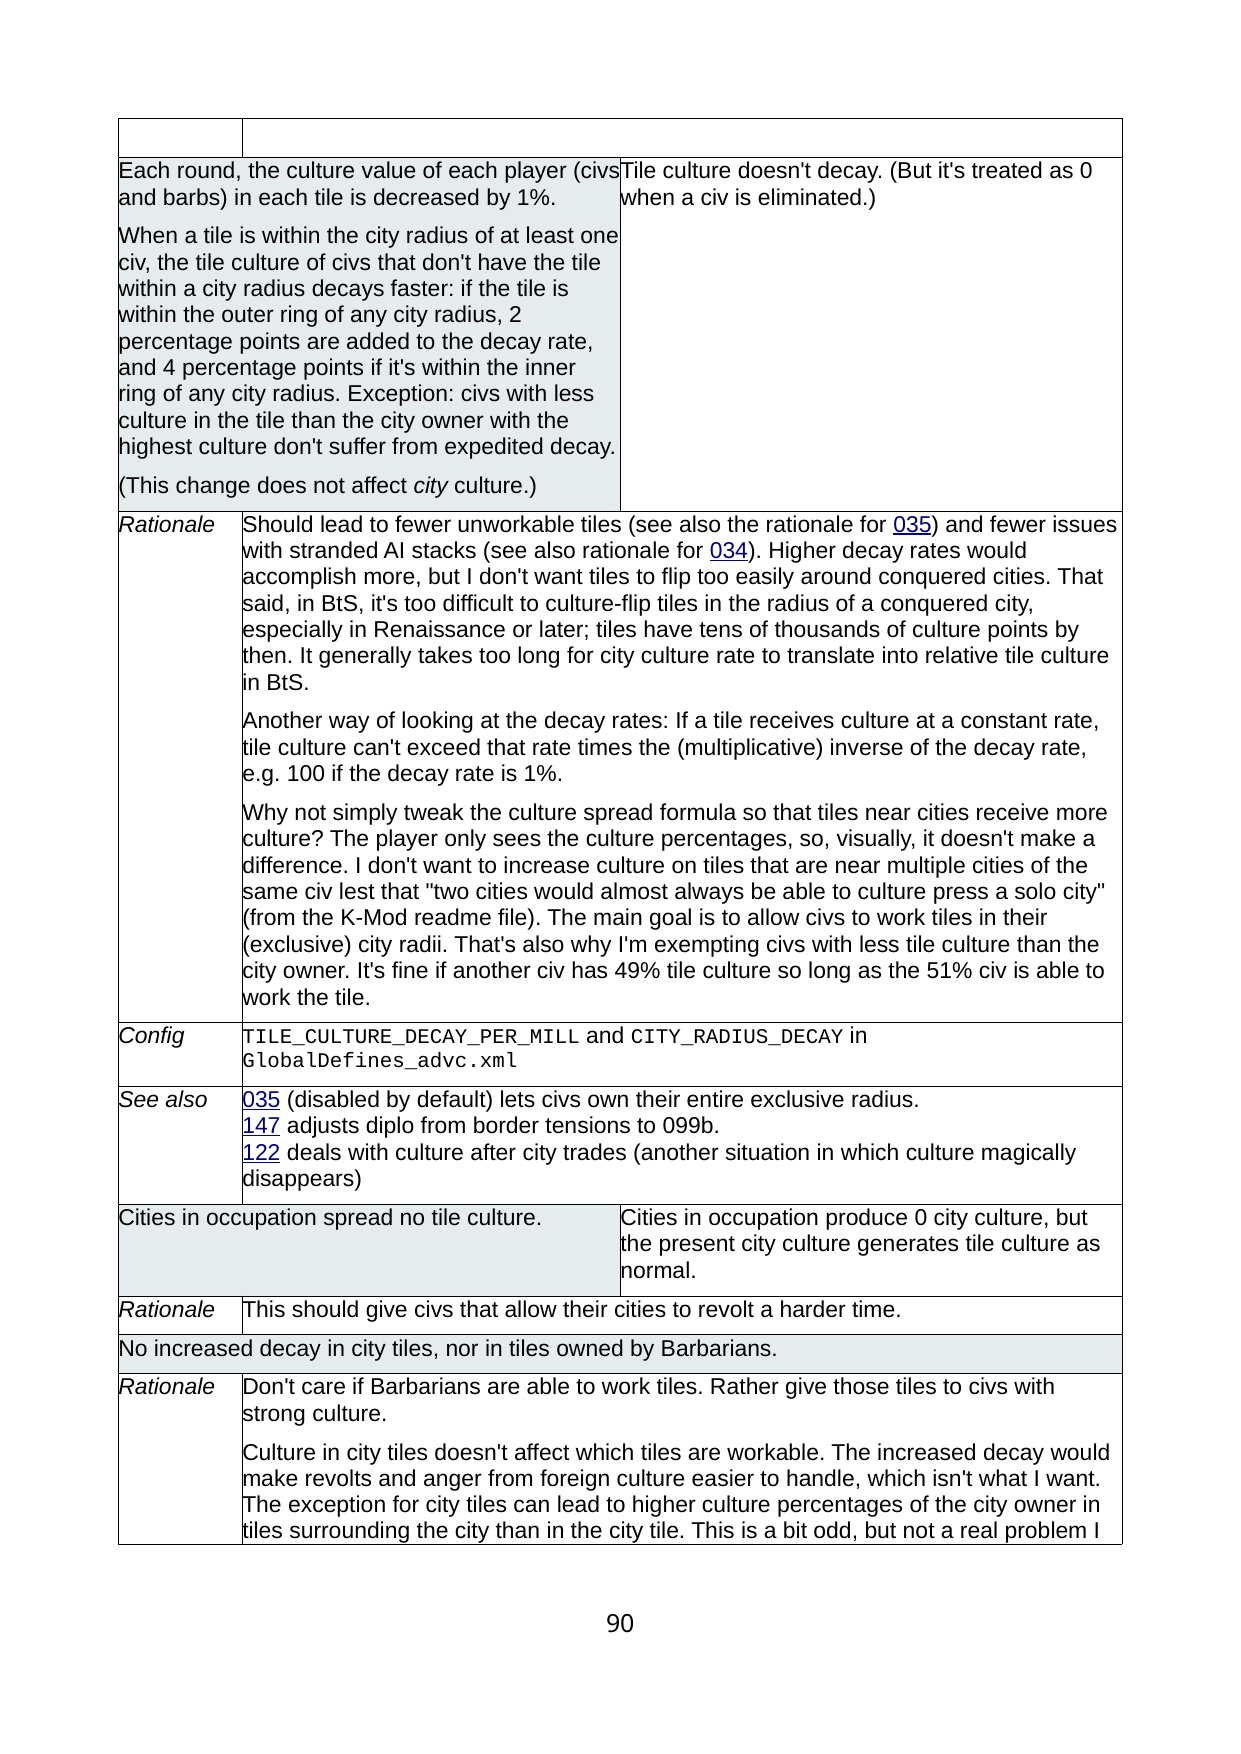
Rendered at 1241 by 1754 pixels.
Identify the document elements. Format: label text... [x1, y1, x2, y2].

table_cell Rationale [119, 512, 242, 1022]
table_cell Should lead to fewer unworkable tiles (see also the rationale for 035) and fewer issues with stranded AI stacks (see also rationale for 034). Higher decay rates would accomplish more, but I don't want tiles to flip too easily around conquered cities. That said, in BtS, it's too difficult to culture-flip tiles in the radius of a conquered city, especially in Renaissance or later; tiles have tens of thousands of culture points by then. It generally takes too long for city culture rate to translate into relative tile culture in BtS. Another way of looking at the decay rates: If a tile receives culture at a constant rate, tile culture can't exceed that rate times the (multiplicative) inverse of the decay rate, e.g. 100 if the decay rate is 1%. Why not simply tweak the culture spread formula so that tiles near cities receive more culture? The player only sees the culture percentages, so, visually, it doesn't make a difference. I don't want to increase culture on tiles that are near multiple cities of the same civ lest that "two cities would almost always be able to culture press a solo city" (from the K-Mod readme file). The main goal is to allow civs to work tiles in their (exclusive) city radii. That's also why I'm exempting civs with less tile culture than the city owner. It's fine if another civ has 49% tile culture so long as the 51% civ is able to work the tile. [243, 512, 1122, 1022]
table_cell No increased decay in city tiles, nor in tiles owned by Barbarians. [119, 1335, 1122, 1373]
table_cell Cities in occupation produce 0 city culture, but the present city culture generates tile culture as normal. [621, 1205, 1122, 1296]
table_cell [119, 119, 242, 157]
table_cell Config [119, 1023, 242, 1086]
table_cell This should give civs that allow their cities to revolt a harder time. [243, 1297, 1122, 1334]
table_cell TILE_CULTURE_DECAY_PER_MILL and CITY_RADIUS_DECAY in GlobalDefines_advc.xml [243, 1023, 1122, 1086]
table_cell Tile culture doesn't decay. (But it's treated as 0 when a civ is eliminated.) [621, 158, 1122, 511]
table_cell Cities in occupation spread no tile culture. [119, 1205, 620, 1296]
table_cell Rationale [119, 1297, 242, 1334]
table_cell Rationale [119, 1374, 242, 1544]
table_cell [243, 119, 1122, 157]
table_cell Don't care if Barbarians are able to work tiles. Rather give those tiles to civs with strong culture. Culture in city tiles doesn't affect which tiles are workable. The increased decay would make revolts and anger from foreign culture easier to handle, which isn't what I want. The exception for city tiles can lead to higher culture percentages of the city owner in tiles surrounding the city than in the city tile. This is a bit odd, but not a real problem I [243, 1374, 1122, 1544]
table_cell Each round, the culture value of each player (civs and barbs) in each tile is decreased by 1%. When a tile is within the city radius of at least one civ, the tile culture of civs that don't have the tile within a city radius decays faster: if the tile is within the outer ring of any city radius, 2 percentage points are added to the decay rate, and 4 percentage points if it's within the inner ring of any city radius. Exception: civs with less culture in the tile than the city owner with the highest culture don't suffer from expedited decay. (This change does not affect city culture.) [119, 158, 620, 511]
table_cell 035 (disabled by default) lets civs own their entire exclusive radius. 147 adjusts diplo from border tensions to 099b. 122 deals with culture after city trades (another situation in which culture magically disappears) [243, 1087, 1122, 1204]
table_cell See also [119, 1087, 242, 1204]
